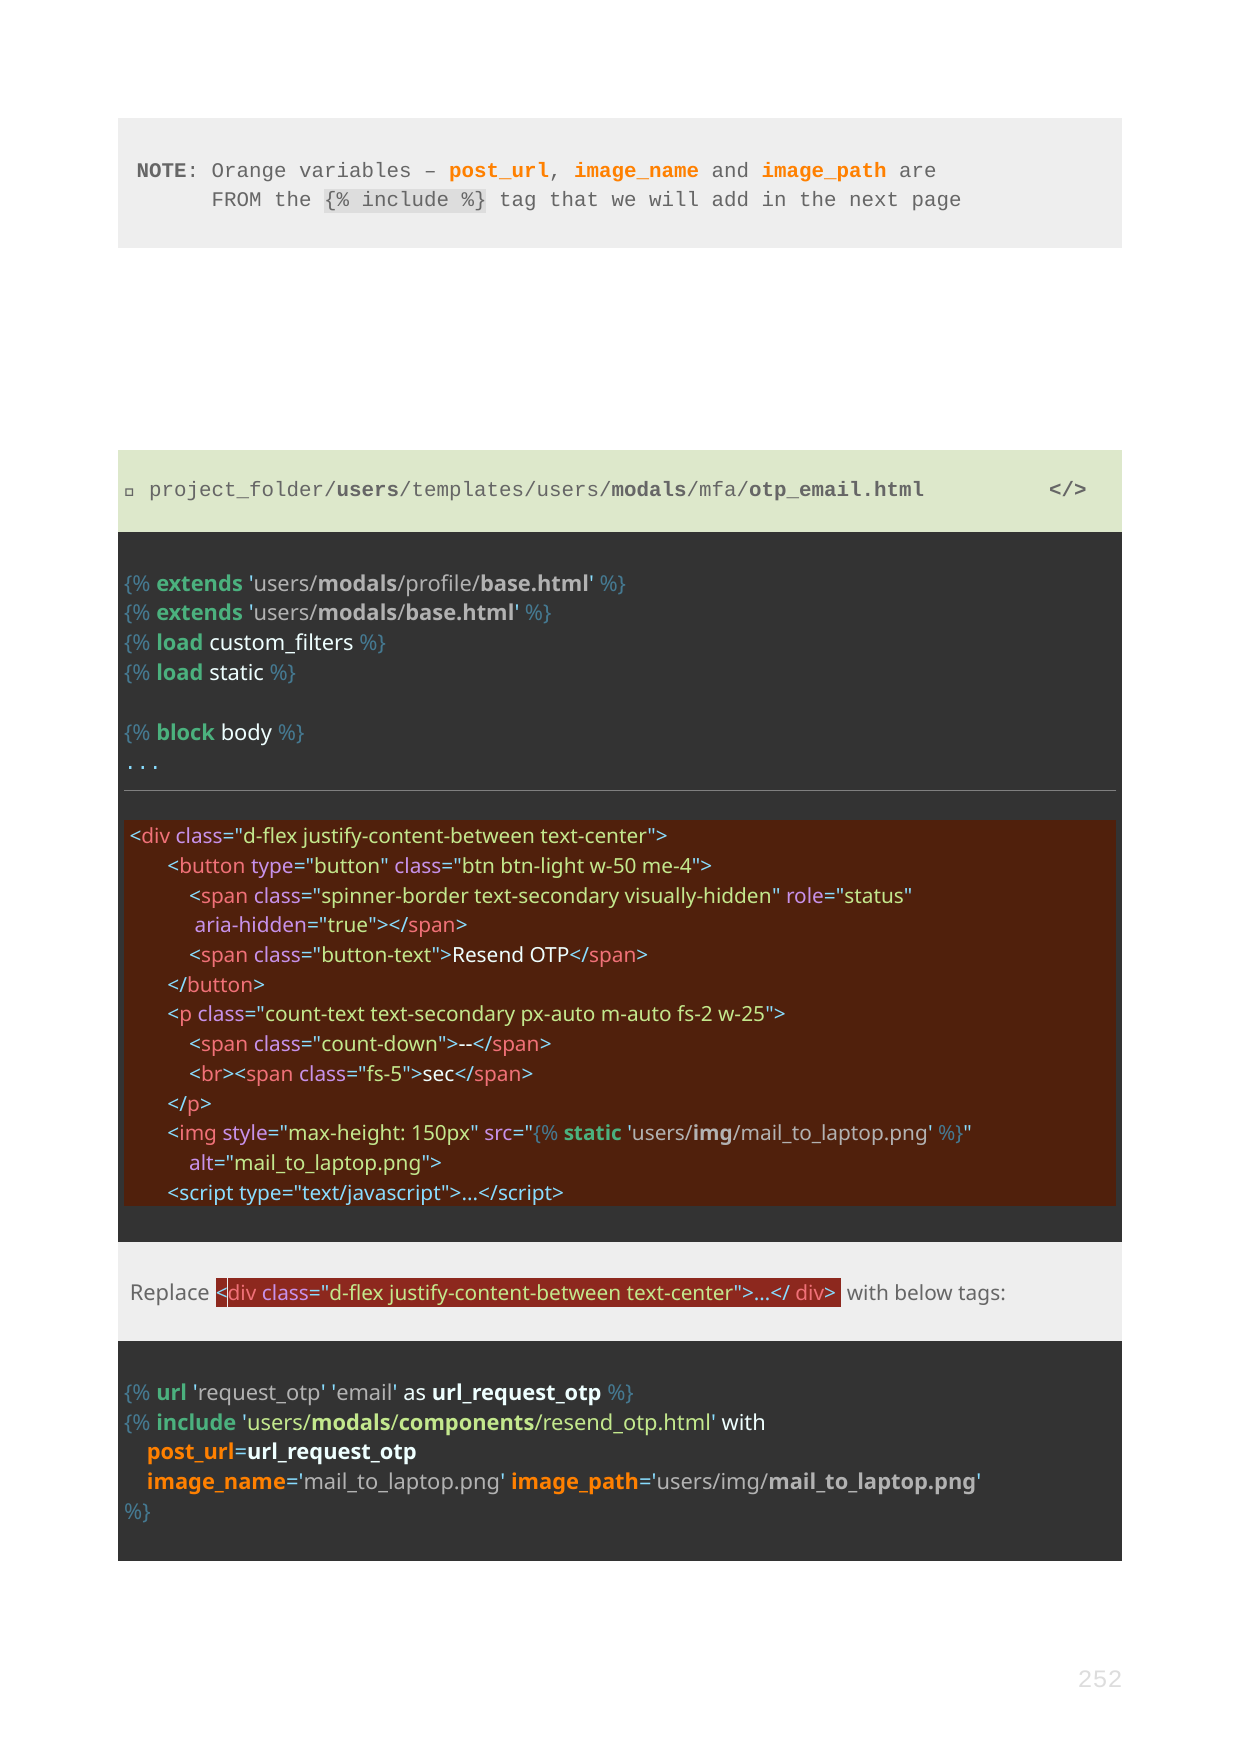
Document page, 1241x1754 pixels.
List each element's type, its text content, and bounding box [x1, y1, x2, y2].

table_cell {% url 'request_otp' 'email' as url_request_otp %} {% include 'users/modals/components/resend_otp.html' with post_url=url_request_otp image_name='mail_to_laptop.png' image_path='users/img/mail_to_laptop.png' %} [118, 1341, 1122, 1561]
table_header 📝 project_folder/users/templates/users/modals/mfa/otp_email.html </> [118, 450, 1122, 532]
table_cell Replace <div class="d-flex justify-content-between text-center">…</ div> with below tags: [118, 1242, 1122, 1341]
table_cell NOTE: Orange variables – post_url, image_name and image_path are FROM the {% include %} tag that we will add in the next page [118, 118, 1122, 248]
table_cell {% extends 'users/modals/profile/base.html' %} {% extends 'users/modals/base.html' %} {% load custom_filters %} {% load static %} {% block body %} ... <div class="d-flex justify-content-between text-center"> <button type="button" class="btn btn-light w-50 me-4"> <span class="spinner-border text-secondary visually-hidden" role="status" aria-hidden="true"></span> <span class="button-text">Resend OTP</span> </button> <p class="count-text text-secondary px-auto m-auto fs-2 w-25"> <span class="count-down">--</span> <br><span class="fs-5">sec</span> </p> <img style="max-height: 150px" src="{% static 'users/img/mail_to_laptop.png' %}" alt="mail_to_laptop.png"> <script type="text/javascript">...</script> [118, 532, 1122, 1242]
